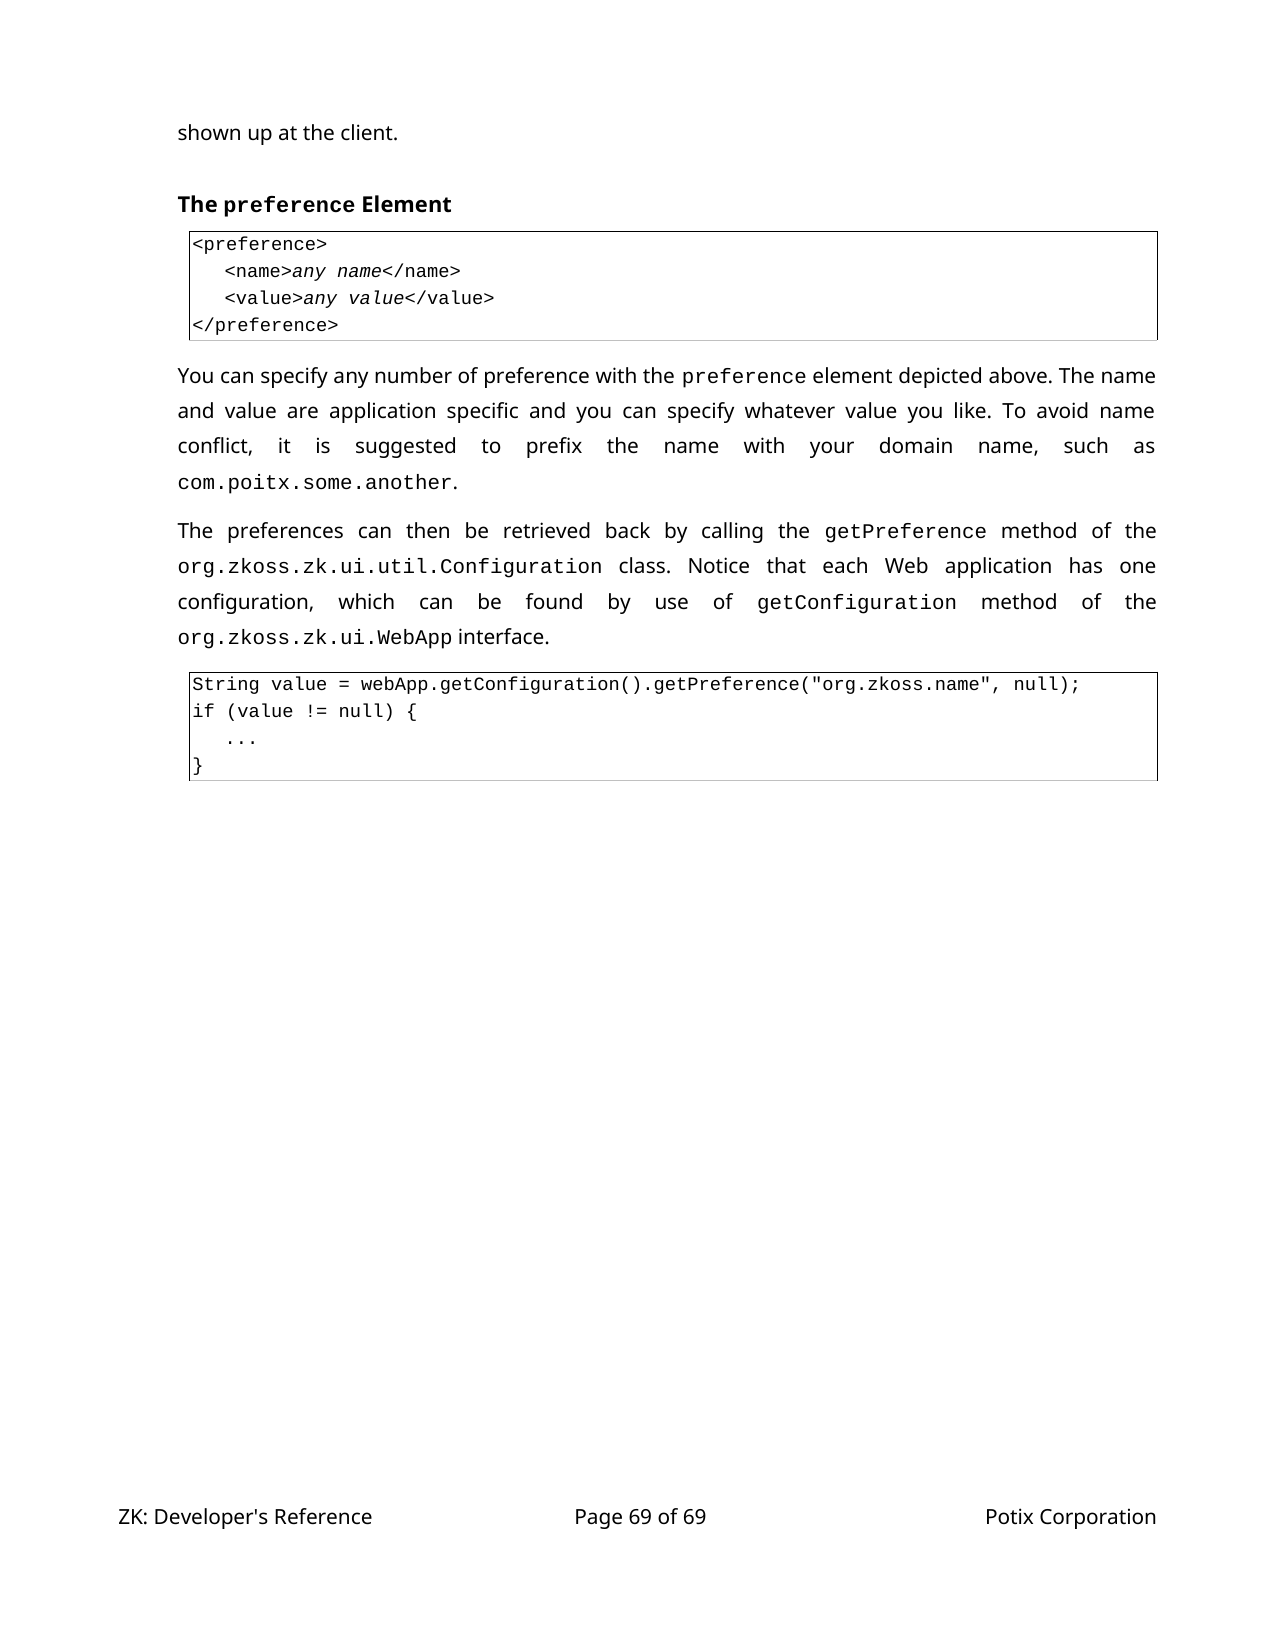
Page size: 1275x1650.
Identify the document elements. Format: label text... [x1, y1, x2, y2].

text </preference> [190, 313, 1157, 340]
text if (value != null) { [190, 699, 1157, 723]
text You can specify any number of preference with the preference element depicted above. The name and value are application specific and you can specify whatever value you like. To avoid name conflict, it is suggested to prefix the name with your domain name, such as com.poitx.some.another. [177, 361, 1157, 495]
text The preferences can then be retrieved back by calling the getPreference method of the org.zkoss.zk.ui.util.Configuration class. Notice that each Web application has one configuration, which can be found by use of getConfiguration method of the org.zkoss.zk.ui.WebApp interface. [177, 516, 1157, 651]
text String value = webApp.getConfiguration().getPreference("org.zkoss.name", null); [190, 673, 1157, 696]
text } [190, 753, 1157, 780]
subtitle The preference Element [177, 189, 1157, 219]
text <name>any name</name> [190, 258, 1157, 283]
text shown up at the client. [177, 118, 1157, 146]
text <preference> [190, 232, 1157, 256]
text <value>any value</value> [190, 286, 1157, 310]
text ... [190, 726, 1157, 750]
